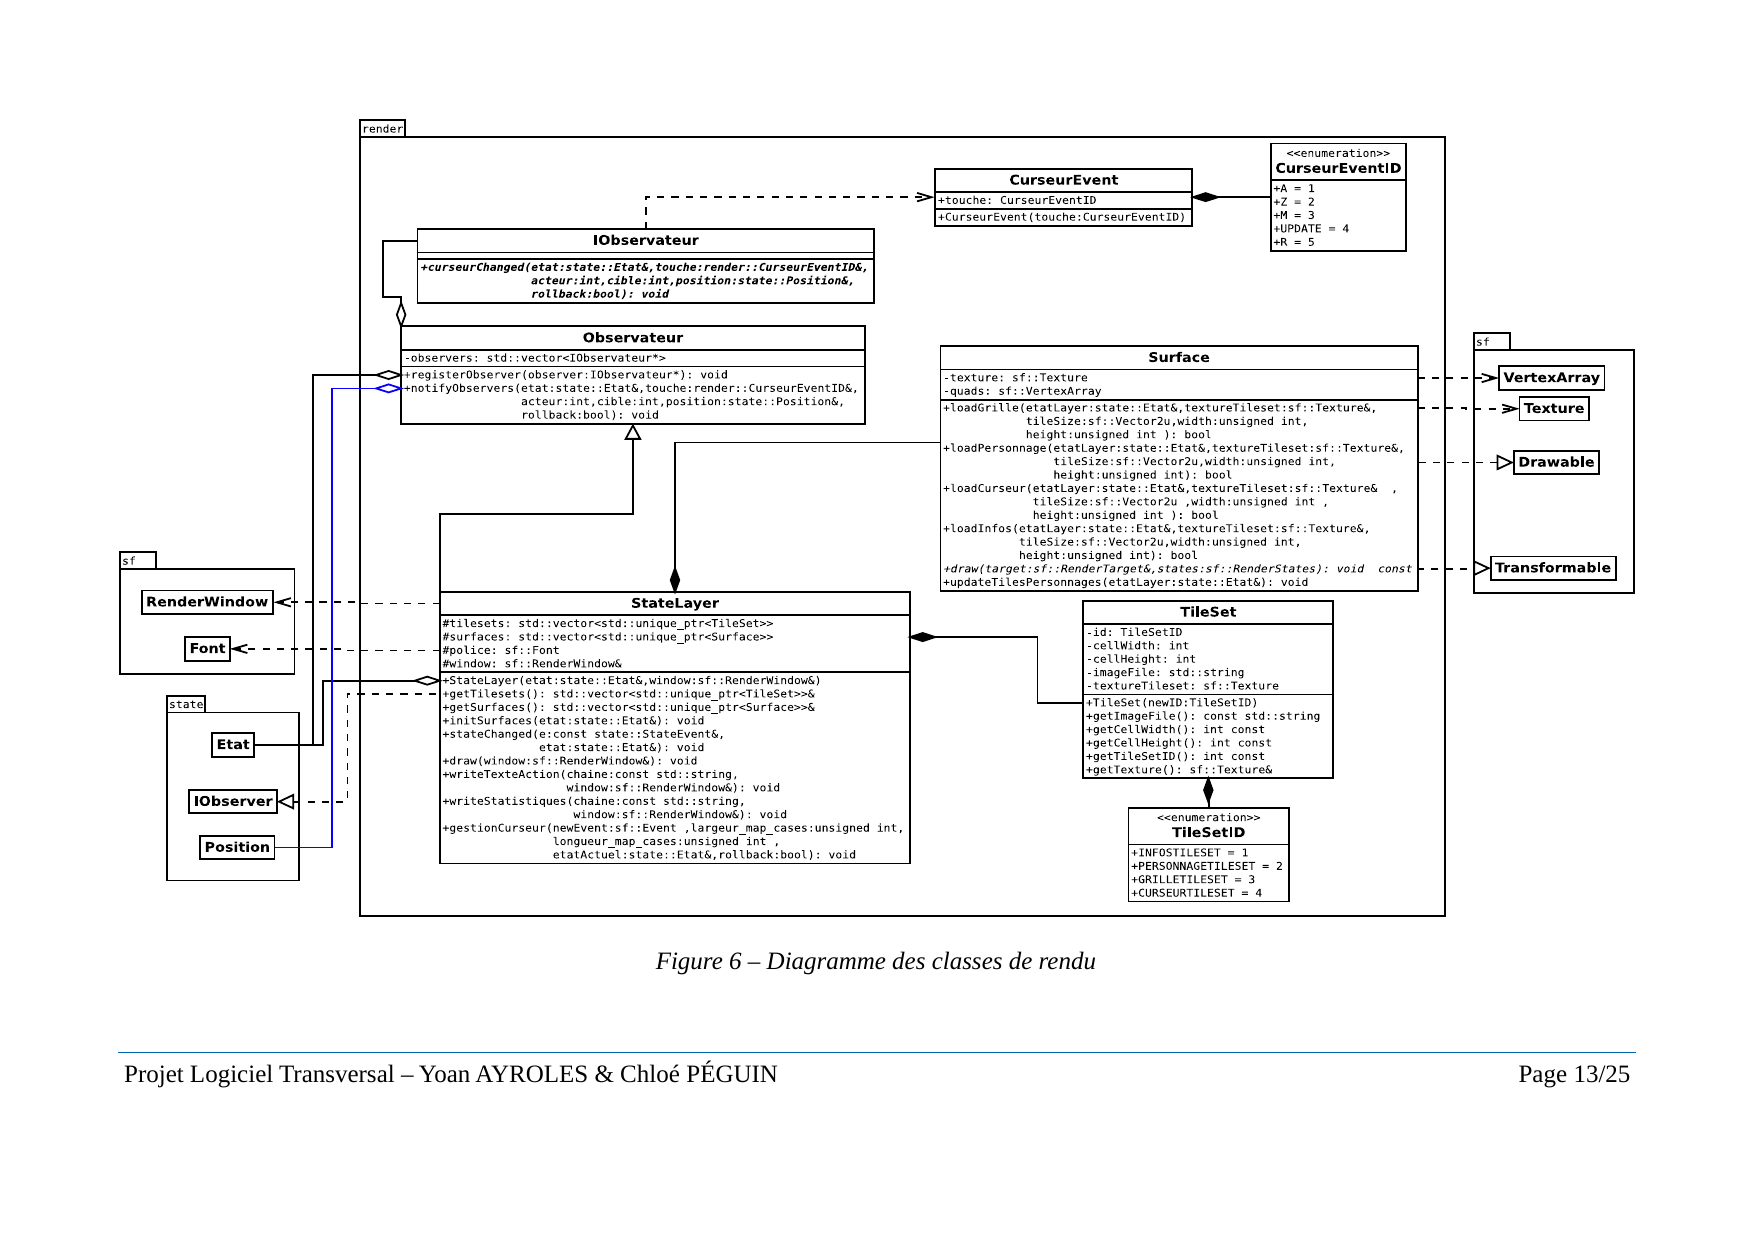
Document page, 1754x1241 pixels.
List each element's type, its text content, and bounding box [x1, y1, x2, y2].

text Figure 6 – Diagramme des classes de rendu [118, 946, 1636, 975]
